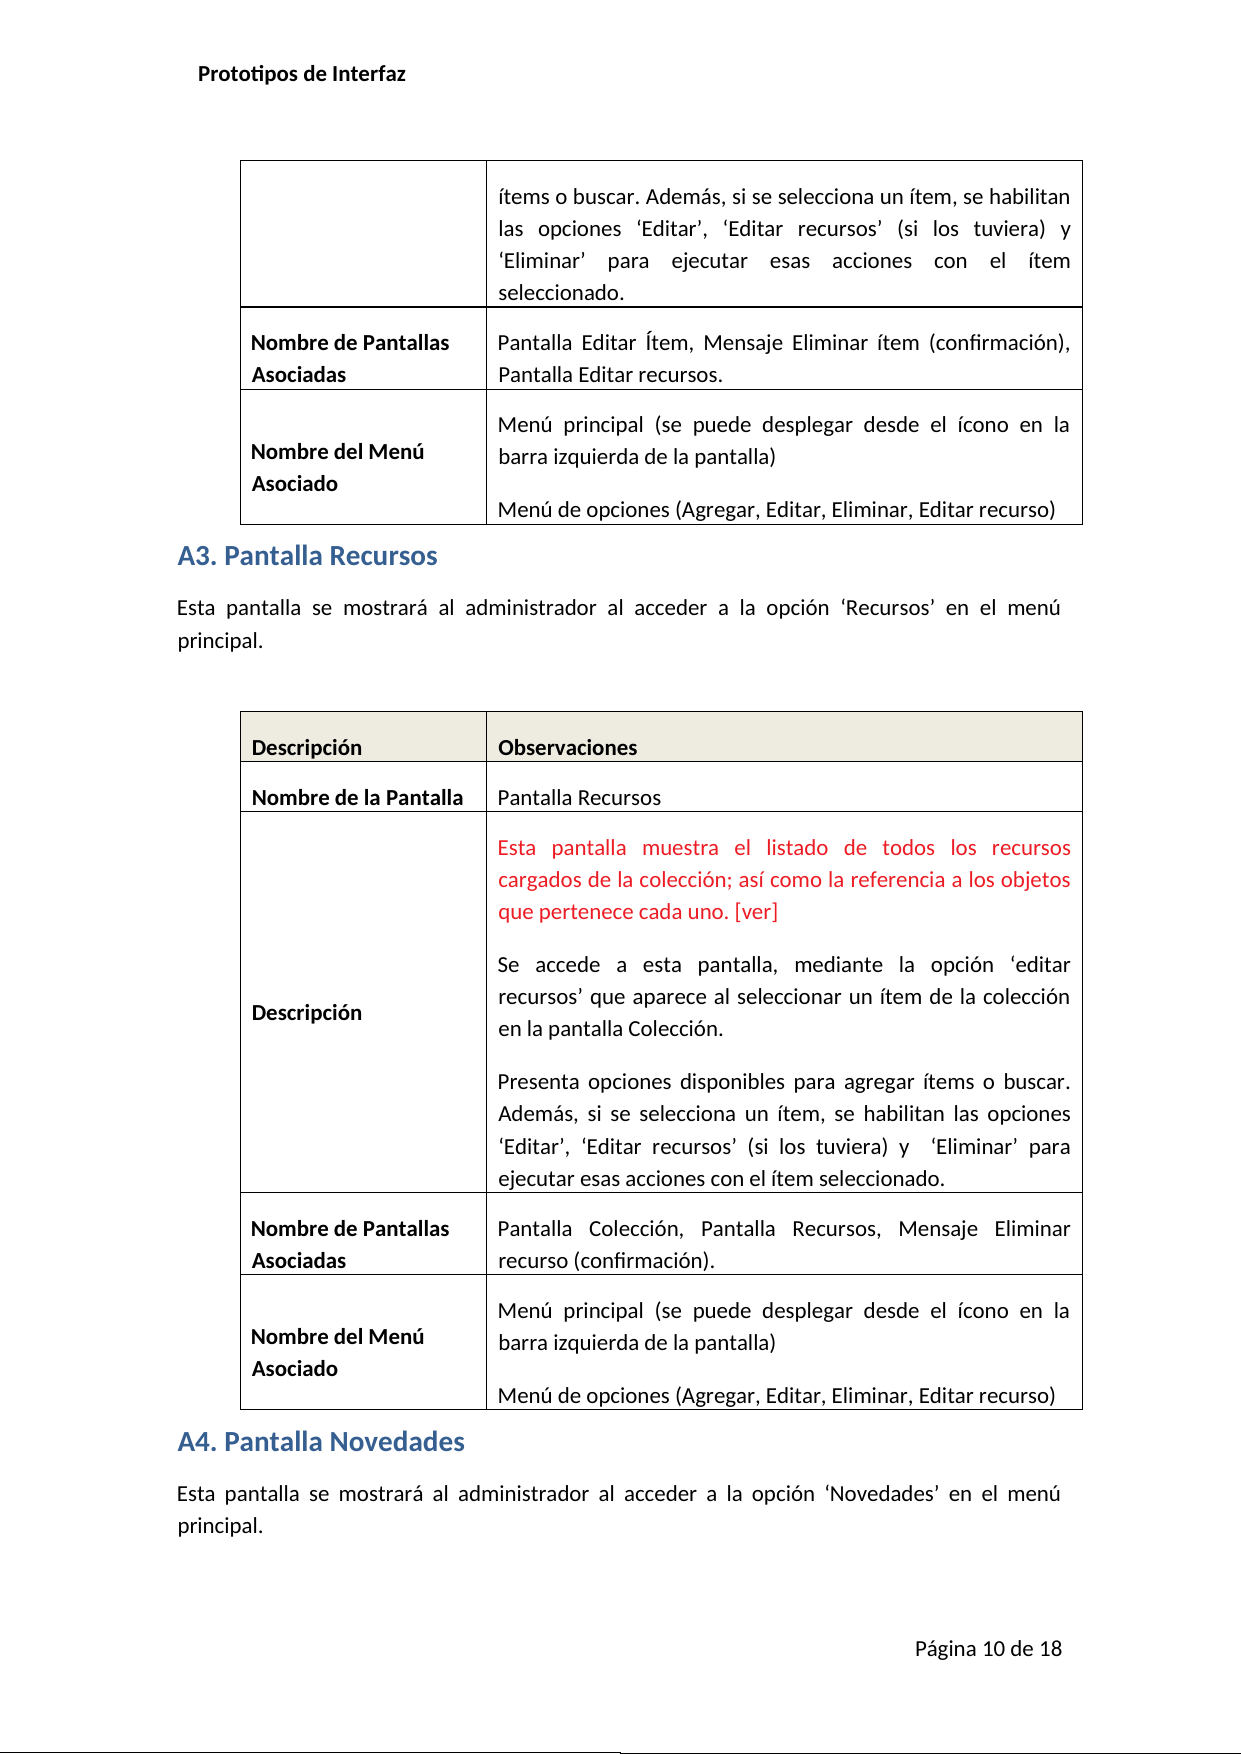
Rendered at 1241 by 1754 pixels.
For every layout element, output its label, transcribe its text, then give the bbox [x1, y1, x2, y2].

table_cell [241, 161, 486, 306]
table_cell Nombre del Menú Asociado [241, 390, 486, 523]
subtitle A4. Pantalla Novedades [177, 1423, 1063, 1458]
table_header Descripción [241, 712, 486, 761]
table_cell Pantalla Colección, Pantalla Recursos, Mensaje Eliminar recurso (confirmación). [487, 1193, 1082, 1274]
text Esta pantalla se mostrará al administrador al acceder a la opción ‘Recursos’ en el menú principal. [177, 593, 1063, 654]
table_cell Nombre de la Pantalla [241, 762, 486, 811]
table_cell Nombre del Menú Asociado [241, 1275, 486, 1409]
table_cell Menú principal (se puede desplegar desde el ícono en la barra izquierda de la pantalla) Menú de opciones (Agregar, Editar, Eliminar, Editar recurso) [487, 1275, 1082, 1409]
table_cell Menú principal (se puede desplegar desde el ícono en la barra izquierda de la pantalla) Menú de opciones (Agregar, Editar, Eliminar, Editar recurso) [487, 390, 1082, 523]
subtitle A3. Pantalla Recursos [177, 537, 1063, 573]
table_cell Nombre de Pantallas Asociadas [241, 1193, 486, 1274]
table_cell Esta pantalla muestra el listado de todos los recursos cargados de la colección; así como la referencia a los objetos que pertenece cada uno. [ver] Se accede a esta pantalla, mediante la opción ‘editar recursos’ que aparece al seleccionar un ítem de la colección en la pantalla Colección. Presenta opciones disponibles para agregar ítems o buscar. Además, si se selecciona un ítem, se habilitan las opciones ‘Editar’, ‘Editar recursos’ (si los tuviera) y ‘Eliminar’ para ejecutar esas acciones con el ítem seleccionado. [487, 812, 1082, 1192]
text Esta pantalla se mostrará al administrador al acceder a la opción ‘Novedades’ en el menú principal. [177, 1479, 1063, 1539]
table_header Observaciones [487, 712, 1082, 761]
table_cell Pantalla Recursos [487, 762, 1082, 811]
table_cell ítems o buscar. Además, si se selecciona un ítem, se habilitan las opciones ‘Editar’, ‘Editar recursos’ (si los tuviera) y ‘Eliminar’ para ejecutar esas acciones con el ítem seleccionado. [487, 161, 1082, 306]
table_cell Descripción [241, 812, 486, 1192]
table_cell Pantalla Editar Ítem, Mensaje Eliminar ítem (confirmación), Pantalla Editar recursos. [487, 308, 1082, 388]
table_cell Nombre de Pantallas Asociadas [241, 308, 486, 388]
